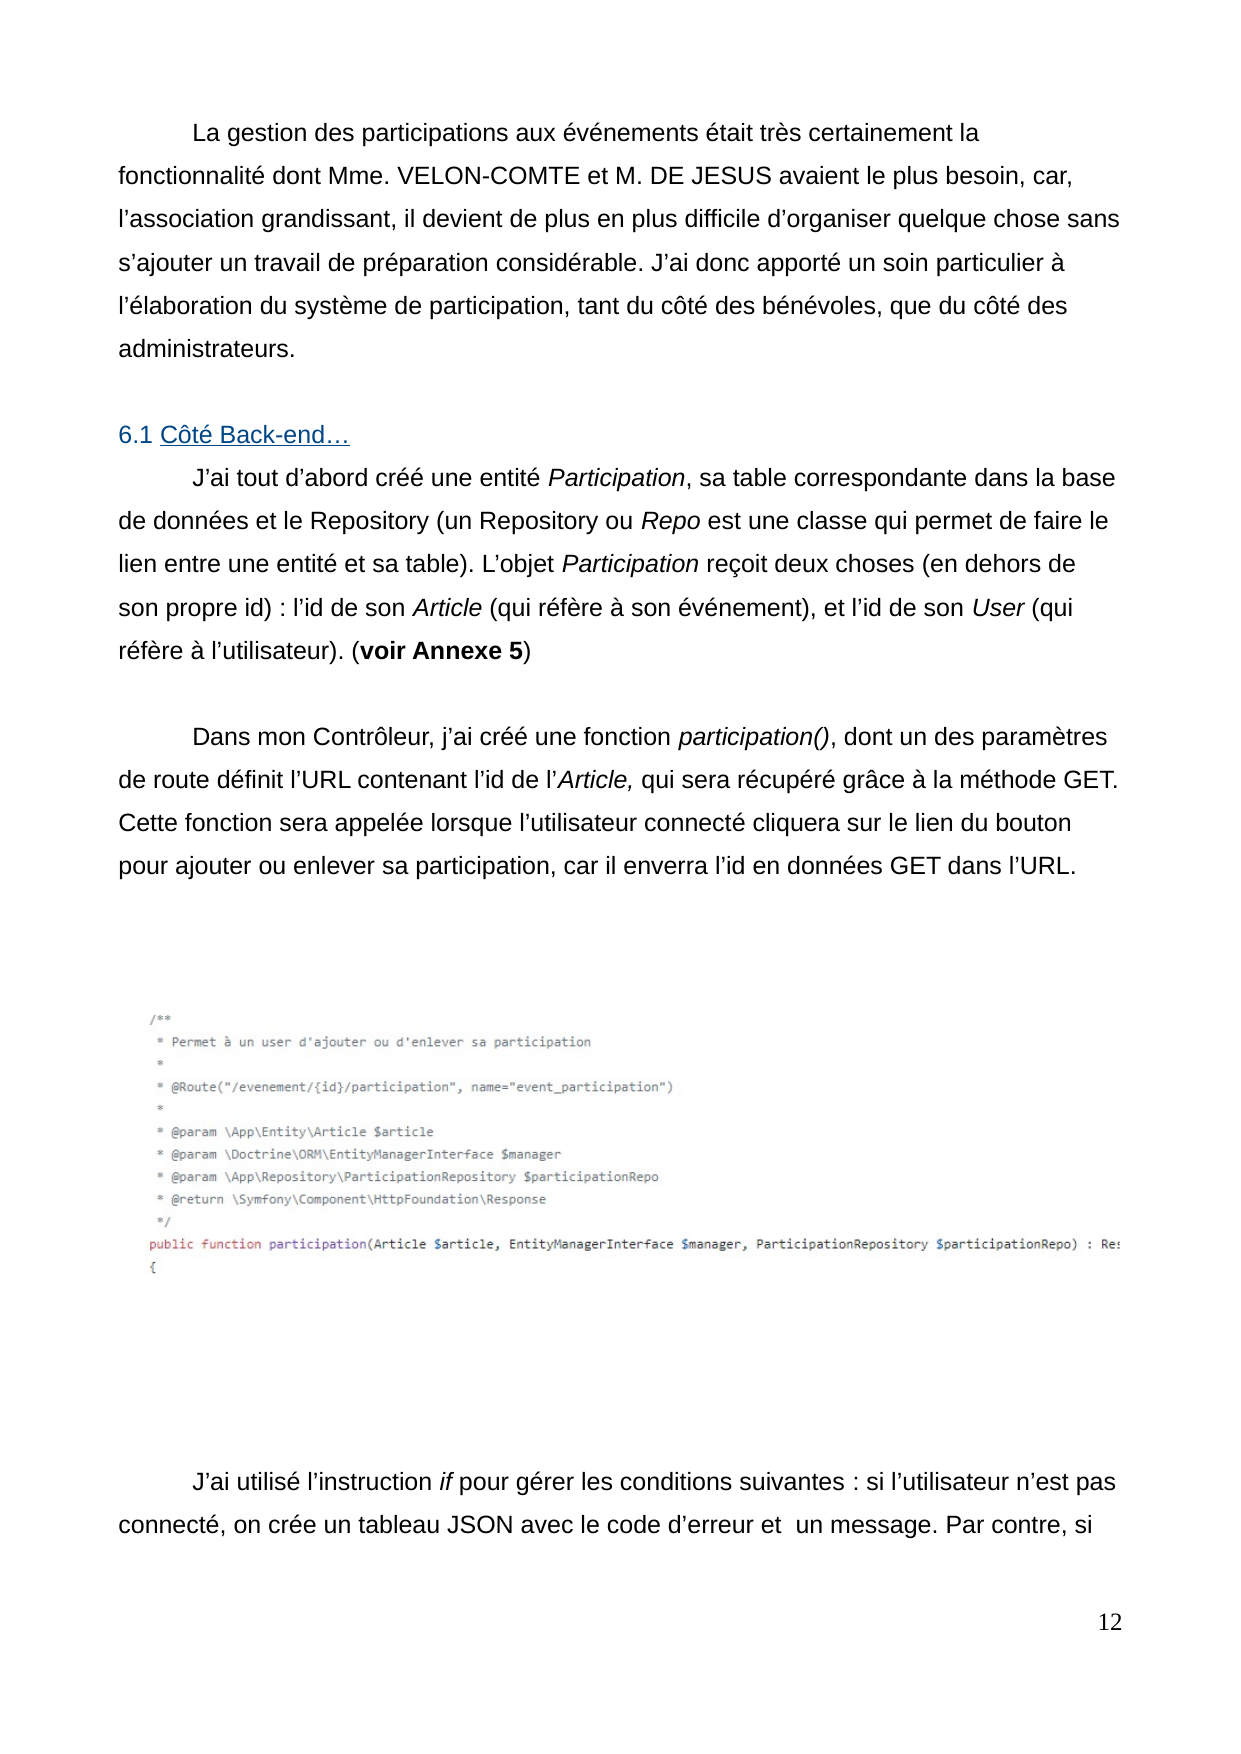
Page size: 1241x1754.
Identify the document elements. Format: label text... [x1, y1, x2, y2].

picture [120, 1006, 1120, 1280]
text 6.1 Côté Back-end… [118, 420, 1122, 449]
text J’ai utilisé l’instruction if pour gérer les conditions suivantes : si l’utilisateur n’est pas connecté, on crée un tableau JSON avec le code d’erreur et un message. Par contre, si [118, 1467, 1122, 1539]
text Dans mon Contrôleur, j’ai créé une fonction participation(), dont un des paramètres de route définit l’URL contenant l’id de l’Article, qui sera récupéré grâce à la méthode GET. Cette fonction sera appelée lorsque l’utilisateur connecté cliquera sur le lien du bouton pour ajouter ou enlever sa participation, car il enverra l’id en données GET dans l’URL. [118, 722, 1122, 880]
text J’ai tout d’abord créé une entité Participation, sa table correspondante dans la base de données et le Repository (un Repository ou Repo est une classe qui permet de faire le lien entre une entité et sa table). L’objet Participation reçoit deux choses (en dehors de son propre id) : l’id de son Article (qui réfère à son événement), et l’id de son User (qui réfère à l’utilisateur). (voir Annexe 5) [118, 463, 1122, 664]
text La gestion des participations aux événements était très certainement la fonctionnalité dont Mme. VELON-COMTE et M. DE JESUS avaient le plus besoin, car, l’association grandissant, il devient de plus en plus difficile d’organiser quelque chose sans s’ajouter un travail de préparation considérable. J’ai donc apporté un soin particulier à l’élaboration du système de participation, tant du côté des bénévoles, que du côté des administrateurs. [118, 118, 1122, 362]
